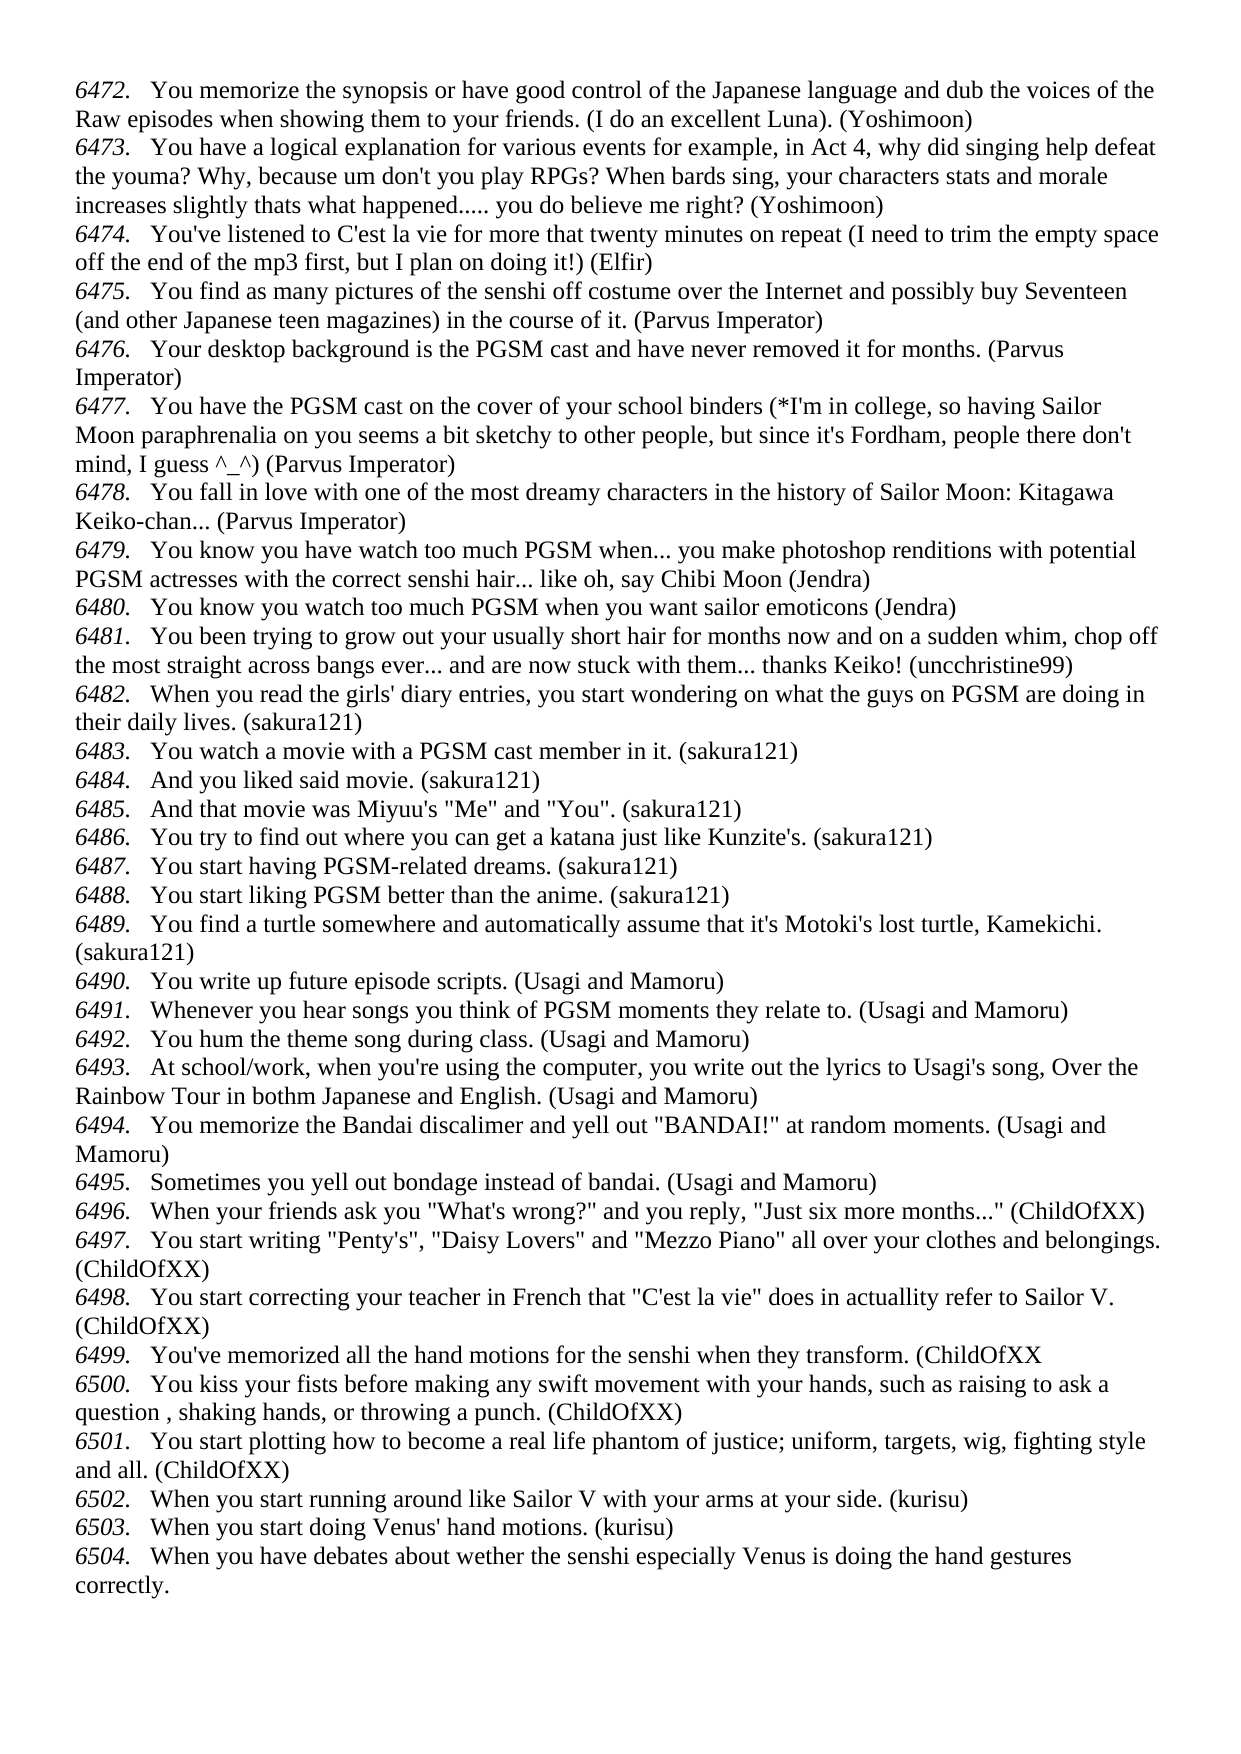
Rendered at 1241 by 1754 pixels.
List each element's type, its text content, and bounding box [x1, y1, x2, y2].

list You start liking PGSM better than the anime. (sakura121) [75, 880, 1165, 909]
list You know you watch too much PGSM when you want sailor emoticons (Jendra) [75, 592, 1165, 621]
list At school/work, when you're using the computer, you write out the lyrics to Usagi's song, Over the Rainbow Tour in bothm Japanese and English. (Usagi and Mamoru) [75, 1052, 1165, 1110]
list When you start doing Venus' hand motions. (kurisu) [75, 1512, 1165, 1541]
list You know you have watch too much PGSM when... you make photoshop renditions with potential PGSM actresses with the correct senshi hair... like oh, say Chibi Moon (Jendra) [75, 535, 1165, 592]
list Whenever you hear songs you think of PGSM moments they relate to. (Usagi and Mamoru) [75, 995, 1165, 1024]
list You memorize the synopsis or have good control of the Japanese language and dub the voices of the Raw episodes when showing them to your friends. (I do an excellent Luna). (Yoshimoon) [75, 75, 1165, 132]
list Your desktop background is the PGSM cast and have never removed it for months. (Parvus Imperator) [75, 334, 1165, 391]
list You fall in love with one of the most dreamy characters in the history of Sailor Moon: Kitagawa Keiko-chan... (Parvus Imperator) [75, 477, 1165, 535]
list You start writing "Penty's", "Daisy Lovers" and "Mezzo Piano" all over your clothes and belongings. (ChildOfXX) [75, 1225, 1165, 1282]
list You write up future episode scripts. (Usagi and Mamoru) [75, 966, 1165, 995]
list You've listened to C'est la vie for more that twenty minutes on repeat (I need to trim the empty space off the end of the mp3 first, but I plan on doing it!) (Elfir) [75, 219, 1165, 276]
list You start having PGSM-related dreams. (sakura121) [75, 851, 1165, 880]
list You've memorized all the hand motions for the senshi when they transform. (ChildOfXX [75, 1340, 1165, 1369]
list You start plotting how to become a real life phantom of justice; uniform, targets, wig, fighting style and all. (ChildOfXX) [75, 1426, 1165, 1484]
list You find a turtle somewhere and automatically assume that it's Motoki's lost turtle, Kamekichi. (sakura121) [75, 909, 1165, 966]
list Sometimes you yell out bondage instead of bandai. (Usagi and Mamoru) [75, 1167, 1165, 1196]
list You hum the theme song during class. (Usagi and Mamoru) [75, 1024, 1165, 1052]
list And you liked said movie. (sakura121) [75, 765, 1165, 794]
list You try to find out where you can get a katana just like Kunzite's. (sakura121) [75, 822, 1165, 851]
list You watch a movie with a PGSM cast member in it. (sakura121) [75, 736, 1165, 765]
list When you start running around like Sailor V with your arms at your side. (kurisu) [75, 1484, 1165, 1512]
list When your friends ask you "What's wrong?" and you reply, "Just six more months..." (ChildOfXX) [75, 1196, 1165, 1225]
list When you read the girls' diary entries, you start wondering on what the guys on PGSM are doing in their daily lives. (sakura121) [75, 679, 1165, 736]
list You memorize the Bandai discalimer and yell out "BANDAI!" at random moments. (Usagi and Mamoru) [75, 1110, 1165, 1167]
list You kiss your fists before making any swift movement with your hands, such as raising to ask a question , shaking hands, or throwing a punch. (ChildOfXX) [75, 1369, 1165, 1426]
list You have the PGSM cast on the cover of your school binders (*I'm in college, so having Sailor Moon paraphrenalia on you seems a bit sketchy to other people, but since it's Fordham, people there don't mind, I guess ^_^) (Parvus Imperator) [75, 391, 1165, 477]
list You been trying to grow out your usually short hair for months now and on a sudden whim, chop off the most straight across bangs ever... and are now stuck with them... thanks Keiko! (uncchristine99) [75, 621, 1165, 679]
list When you have debates about wether the senshi especially Venus is doing the hand gestures correctly. [75, 1541, 1165, 1599]
list And that movie was Miyuu's "Me" and "You". (sakura121) [75, 794, 1165, 822]
list You find as many pictures of the senshi off costume over the Internet and possibly buy Seventeen (and other Japanese teen magazines) in the course of it. (Parvus Imperator) [75, 276, 1165, 334]
list You start correcting your teacher in French that "C'est la vie" does in actuallity refer to Sailor V. (ChildOfXX) [75, 1282, 1165, 1340]
list You have a logical explanation for various events for example, in Act 4, why did singing help defeat the youma? Why, because um don't you play RPGs? When bards sing, your characters stats and morale increases slightly thats what happened..... you do believe me right? (Yoshimoon) [75, 132, 1165, 219]
